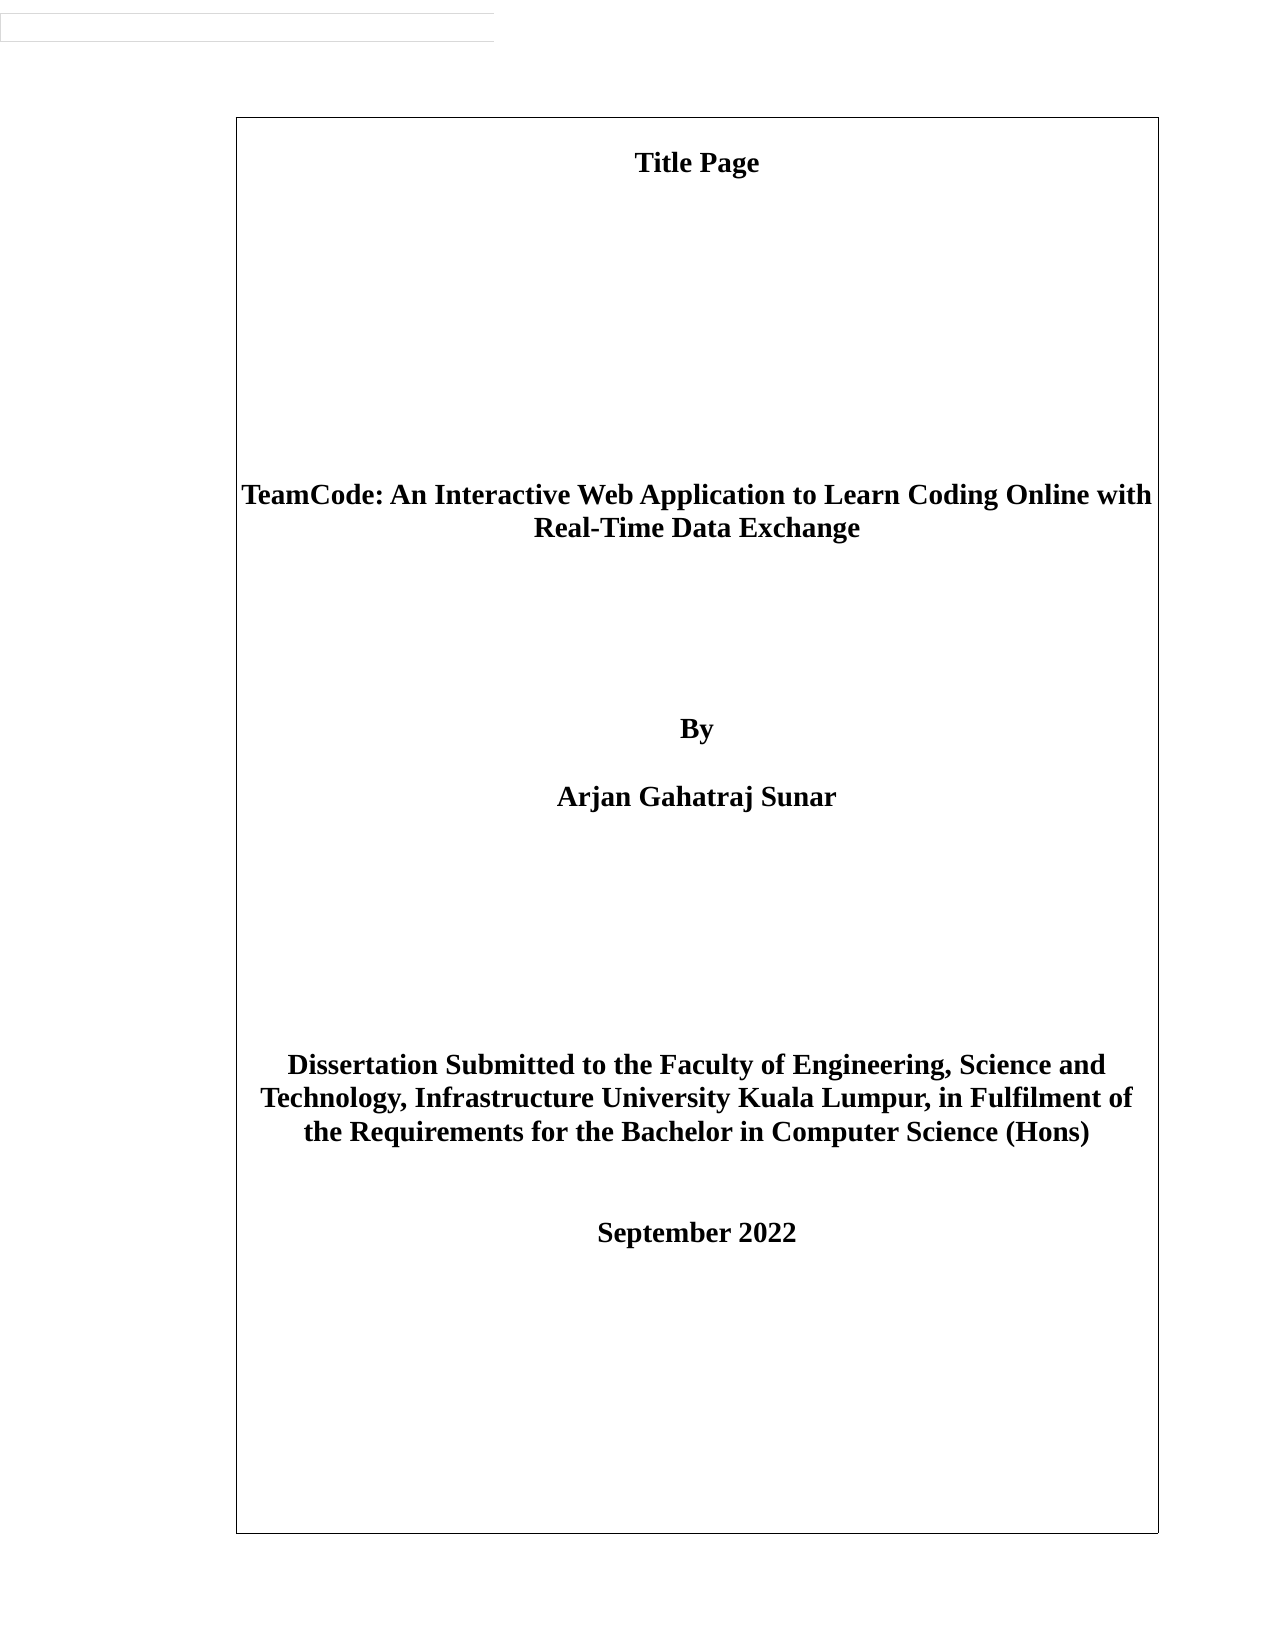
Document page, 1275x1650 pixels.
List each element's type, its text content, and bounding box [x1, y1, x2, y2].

text Dissertation Submitted to the Faculty of Engineering, Science and Technology, Infrastructure University Kuala Lumpur, in Fulfilment of the Requirements for the Bachelor in Computer Science (Hons) [239, 1047, 1155, 1148]
subtitle Title Page [239, 145, 1155, 179]
text September 2022 [239, 1215, 1155, 1248]
text Arjan Gahatraj Sunar [239, 779, 1155, 812]
text TeamCode: An Interactive Web Application to Learn Coding Online with Real-Time Data Exchange [239, 477, 1155, 544]
text By [239, 712, 1155, 745]
